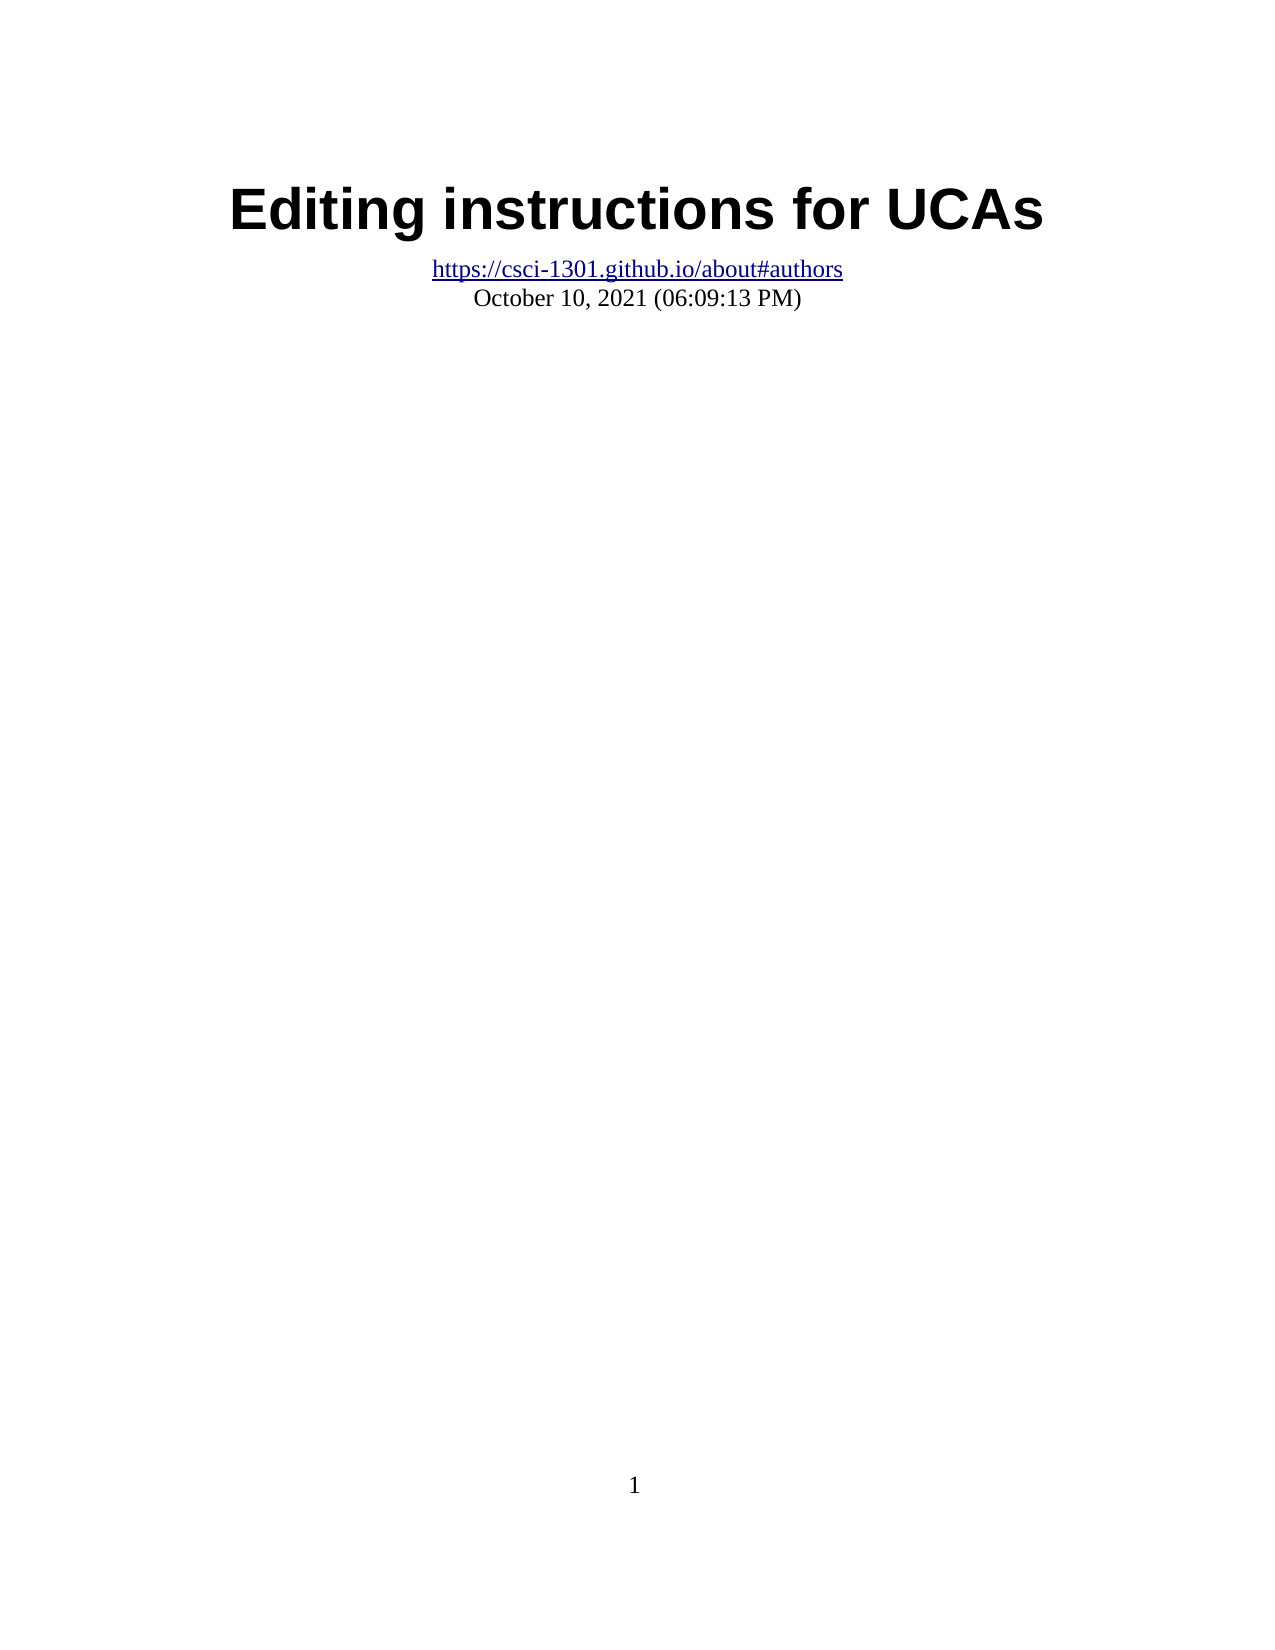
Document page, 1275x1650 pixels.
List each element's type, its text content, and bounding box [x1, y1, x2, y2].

text October 10, 2021 (06:09:13 PM) [150, 283, 1125, 312]
text https://csci-1301.github.io/about#authors [150, 254, 1125, 283]
title Editing instructions for UCAs [150, 175, 1125, 242]
